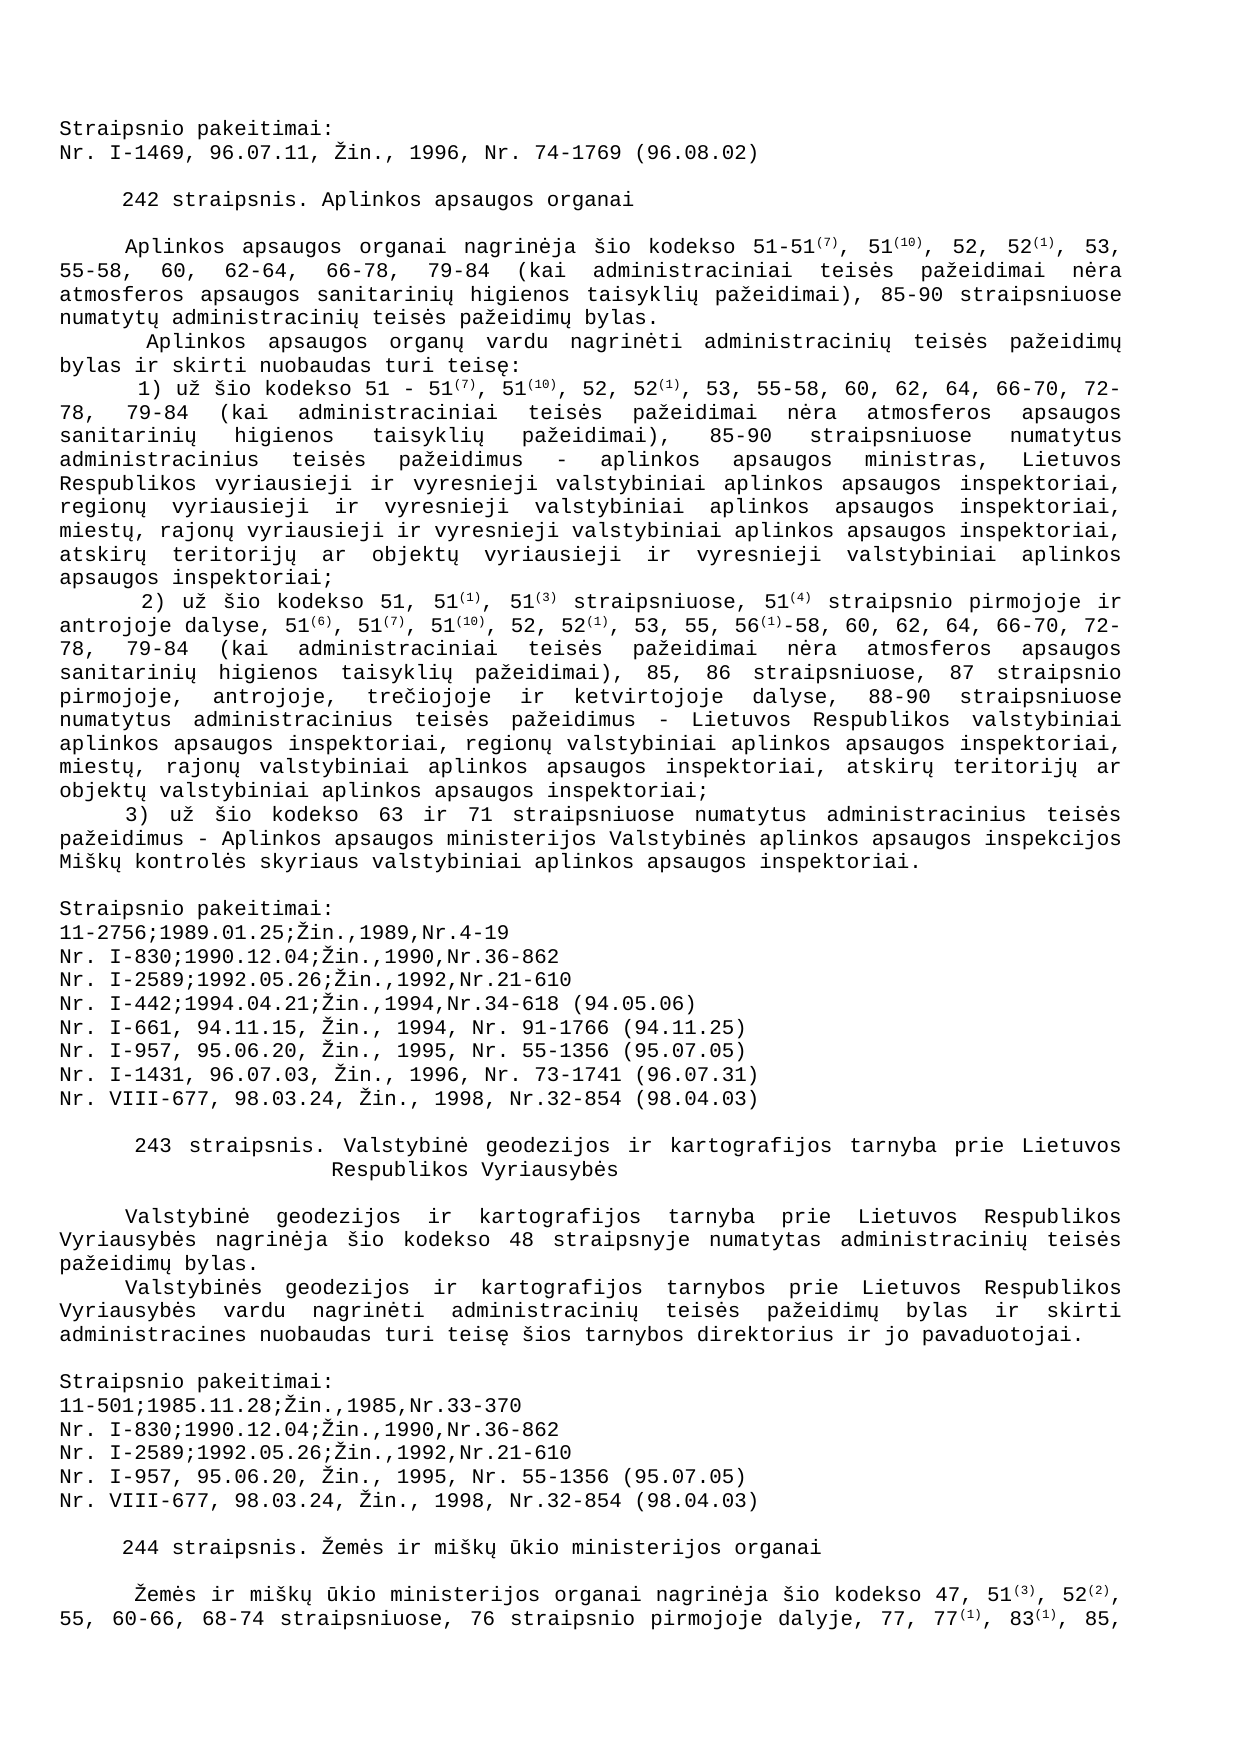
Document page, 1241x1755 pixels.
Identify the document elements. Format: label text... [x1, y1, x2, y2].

text Valstybinės geodezijos ir kartografijos tarnybos prie Lietuvos Respublikos Vyriausybės vardu nagrinėti administracinių teisės pažeidimų bylas ir skirti administracines nuobaudas turi teisę šios tarnybos direktorius ir jo pavaduotojai. [59, 1277, 1122, 1348]
text Nr. I-442;1994.04.21;Žin.,1994,Nr.34-618 (94.05.06) [59, 993, 1122, 1017]
text 3) už šio kodekso 63 ir 71 straipsniuose numatytus administracinius teisės pažeidimus - Aplinkos apsaugos ministerijos Valstybinės aplinkos apsaugos inspekcijos Miškų kontrolės skyriaus valstybiniai aplinkos apsaugos inspektoriai. [59, 804, 1122, 875]
text 11-501;1985.11.28;Žin.,1985,Nr.33-370 [59, 1395, 1122, 1419]
text 11-2756;1989.01.25;Žin.,1989,Nr.4-19 [59, 922, 1122, 946]
text Nr. VIII-677, 98.03.24, Žin., 1998, Nr.32-854 (98.04.03) [59, 1489, 1122, 1513]
text Nr. I-2589;1992.05.26;Žin.,1992,Nr.21-610 [59, 969, 1122, 993]
text 1) už šio kodekso 51 - 51(7), 51(10), 52, 52(1), 53, 55-58, 60, 62, 64, 66-70, 72-78, 79-84 (kai administraciniai teisės pažeidimai nėra atmosferos apsaugos sanitarinių higienos taisyklių pažeidimai), 85-90 straipsniuose numatytus administracinius teisės pažeidimus - aplinkos apsaugos ministras, Lietuvos Respublikos vyriausieji ir vyresnieji valstybiniai aplinkos apsaugos inspektoriai, regionų vyriausieji ir vyresnieji valstybiniai aplinkos apsaugos inspektoriai, miestų, rajonų vyriausieji ir vyresnieji valstybiniai aplinkos apsaugos inspektoriai, atskirų teritorijų ar objektų vyriausieji ir vyresnieji valstybiniai aplinkos apsaugos inspektoriai; [59, 378, 1122, 591]
text Nr. I-1469, 96.07.11, Žin., 1996, Nr. 74-1769 (96.08.02) [59, 142, 1122, 165]
text Straipsnio pakeitimai: [59, 118, 1122, 142]
text 2) už šio kodekso 51, 51(1), 51(3) straipsniuose, 51(4) straipsnio pirmojoje ir antrojoje dalyse, 51(6), 51(7), 51(10), 52, 52(1), 53, 55, 56(1)-58, 60, 62, 64, 66-70, 72-78, 79-84 (kai administraciniai teisės pažeidimai nėra atmosferos apsaugos sanitarinių higienos taisyklių pažeidimai), 85, 86 straipsniuose, 87 straipsnio pirmojoje, antrojoje, trečiojoje ir ketvirtojoje dalyse, 88-90 straipsniuose numatytus administracinius teisės pažeidimus - Lietuvos Respublikos valstybiniai aplinkos apsaugos inspektoriai, regionų valstybiniai aplinkos apsaugos inspektoriai, miestų, rajonų valstybiniai aplinkos apsaugos inspektoriai, atskirų teritorijų ar objektų valstybiniai aplinkos apsaugos inspektoriai; [59, 591, 1122, 804]
text Nr. I-957, 95.06.20, Žin., 1995, Nr. 55-1356 (95.07.05) [59, 1040, 1122, 1064]
text Straipsnio pakeitimai: [59, 1371, 1122, 1395]
text Straipsnio pakeitimai: [59, 898, 1122, 922]
text Nr. I-957, 95.06.20, Žin., 1995, Nr. 55-1356 (95.07.05) [59, 1466, 1122, 1489]
text Nr. I-661, 94.11.15, Žin., 1994, Nr. 91-1766 (94.11.25) [59, 1017, 1122, 1040]
text 242 straipsnis. Aplinkos apsaugos organai [59, 189, 1122, 213]
text 243 straipsnis. Valstybinė geodezijos ir kartografijos tarnyba prie Lietuvos Respublikos Vyriausybės [134, 1135, 1122, 1182]
text Nr. I-1431, 96.07.03, Žin., 1996, Nr. 73-1741 (96.07.31) [59, 1064, 1122, 1088]
text Aplinkos apsaugos organų vardu nagrinėti administracinių teisės pažeidimų bylas ir skirti nuobaudas turi teisę: [59, 331, 1122, 378]
text Aplinkos apsaugos organai nagrinėja šio kodekso 51-51(7), 51(10), 52, 52(1), 53, 55-58, 60, 62-64, 66-78, 79-84 (kai administraciniai teisės pažeidimai nėra atmosferos apsaugos sanitarinių higienos taisyklių pažeidimai), 85-90 straipsniuose numatytų administracinių teisės pažeidimų bylas. [59, 236, 1122, 331]
text Nr. I-2589;1992.05.26;Žin.,1992,Nr.21-610 [59, 1442, 1122, 1466]
text Žemės ir miškų ūkio ministerijos organai nagrinėja šio kodekso 47, 51(3), 52(2), 55, 60-66, 68-74 straipsniuose, 76 straipsnio pirmojoje dalyje, 77, 77(1), 83(1), 85, [59, 1584, 1122, 1631]
text Nr. I-830;1990.12.04;Žin.,1990,Nr.36-862 [59, 1419, 1122, 1442]
text 244 straipsnis. Žemės ir miškų ūkio ministerijos organai [59, 1537, 1122, 1561]
text Valstybinė geodezijos ir kartografijos tarnyba prie Lietuvos Respublikos Vyriausybės nagrinėja šio kodekso 48 straipsnyje numatytas administracinių teisės pažeidimų bylas. [59, 1206, 1122, 1277]
text Nr. VIII-677, 98.03.24, Žin., 1998, Nr.32-854 (98.04.03) [59, 1088, 1122, 1111]
text Nr. I-830;1990.12.04;Žin.,1990,Nr.36-862 [59, 946, 1122, 969]
